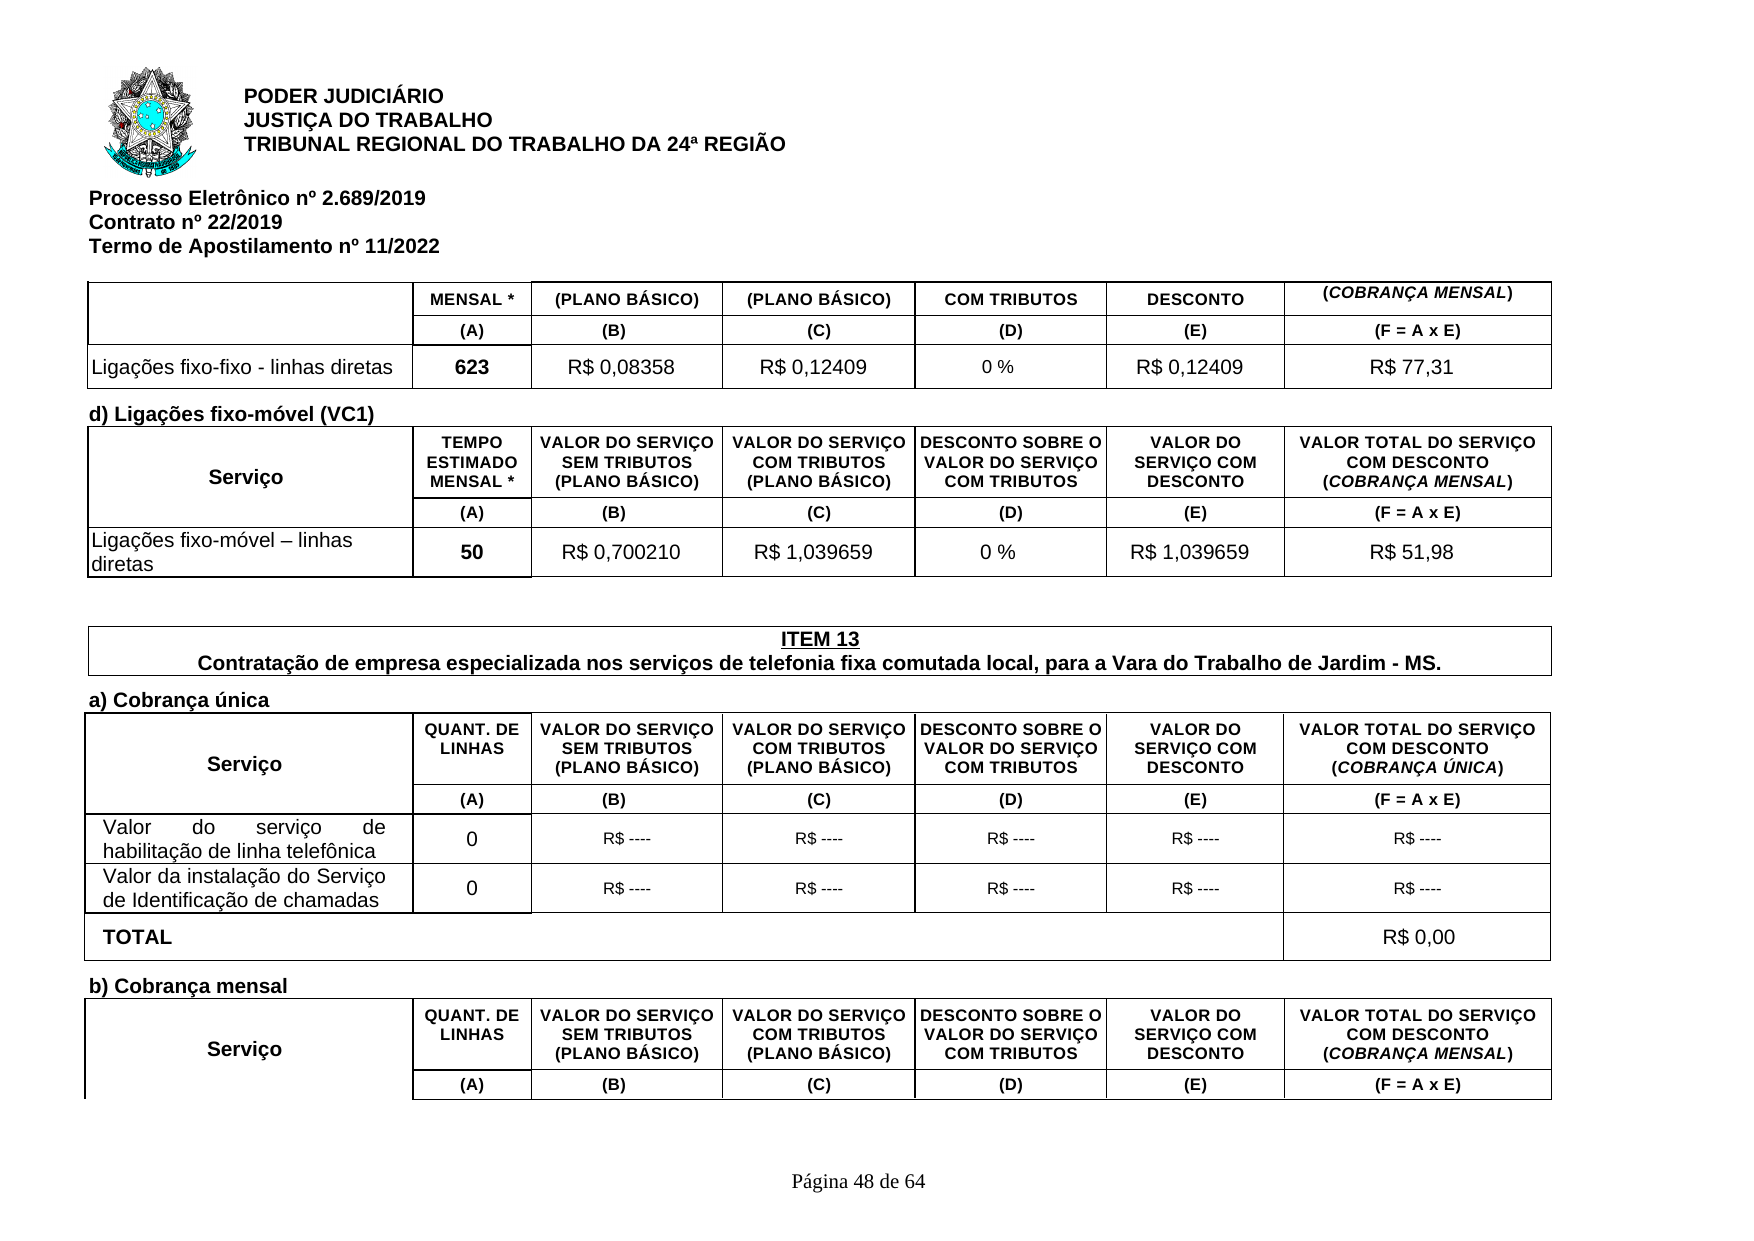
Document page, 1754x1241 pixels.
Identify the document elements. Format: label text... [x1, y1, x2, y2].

table_header DESCONTO SOBRE O VALOR DO SERVIÇO COM TRIBUTOS [916, 427, 1106, 497]
table_header MENSAL * [414, 283, 531, 315]
table_header Serviço [86, 714, 412, 813]
text d) Ligações fixo-móvel (VC1) [89, 402, 1754, 426]
table_cell (C) [723, 1070, 915, 1099]
table_header QUANT. DE LINHAS [414, 999, 531, 1069]
table_cell (A) [414, 316, 531, 344]
table_cell R$ ---- [532, 864, 722, 912]
table_header QUANT. DE LINHAS [414, 714, 531, 784]
table_cell Valor do serviço de habilitação de linha telefônica [86, 815, 412, 863]
table_cell R$ ---- [1107, 864, 1283, 912]
table_cell (C) [723, 785, 914, 813]
table_cell R$ 0,12409 [723, 345, 914, 388]
table_cell (B) [532, 1070, 723, 1099]
table_cell (A) [414, 499, 531, 527]
table_cell (E) [1107, 785, 1283, 813]
table_cell 0 % [916, 528, 1106, 576]
table_cell R$ 0,700210 [532, 528, 722, 576]
table_header DESCONTO SOBRE O VALOR DO SERVIÇO COM TRIBUTOS [916, 999, 1106, 1069]
table_header VALOR DO SERVIÇO COM DESCONTO [1107, 427, 1284, 497]
table_header DESCONTO [1107, 283, 1284, 315]
table_header VALOR DO SERVIÇO SEM TRIBUTOS (PLANO BÁSICO) [532, 999, 722, 1069]
text a) Cobrança única [89, 688, 1754, 712]
table_header (COBRANÇA MENSAL) [1285, 283, 1551, 315]
table_header VALOR TOTAL DO SERVIÇO COM DESCONTO (COBRANÇA MENSAL) [1285, 999, 1551, 1069]
table_cell TOTAL [85, 913, 1283, 960]
table_cell (A) [414, 785, 531, 813]
table_header COM TRIBUTOS [916, 283, 1106, 315]
table_cell (E) [1107, 1070, 1284, 1099]
table_header [89, 283, 412, 344]
table_header VALOR DO SERVIÇO SEM TRIBUTOS (PLANO BÁSICO) [532, 427, 722, 497]
table_cell (F = A x E) [1285, 498, 1551, 527]
table_cell (A) [414, 1071, 531, 1099]
table_header (PLANO BÁSICO) [532, 283, 722, 315]
table_cell (B) [532, 498, 722, 527]
table_header VALOR DO SERVIÇO COM TRIBUTOS (PLANO BÁSICO) [723, 713, 915, 784]
table_cell (D) [916, 316, 1106, 344]
table_header (PLANO BÁSICO) [723, 283, 914, 315]
table_header VALOR TOTAL DO SERVIÇO COM DESCONTO (COBRANÇA ÚNICA) [1284, 713, 1550, 784]
table_cell (E) [1107, 498, 1284, 527]
table_cell (D) [915, 1070, 1107, 1099]
table_cell R$ ---- [532, 814, 722, 863]
table_header Serviço [89, 427, 412, 527]
table_header VALOR DO SERVIÇO COM TRIBUTOS (PLANO BÁSICO) [723, 427, 914, 497]
table_cell R$ ---- [723, 814, 914, 863]
table_cell 50 [414, 528, 531, 576]
table_header VALOR DO SERVIÇO SEM TRIBUTOS (PLANO BÁSICO) [532, 713, 722, 784]
table_cell R$ ---- [916, 814, 1106, 863]
table_cell (B) [532, 785, 722, 813]
table_cell Valor da instalação do Serviço de Identificação de chamadas [86, 864, 412, 912]
table_cell Ligações fixo-móvel – linhas diretas [89, 528, 412, 576]
table_cell (C) [723, 498, 914, 527]
table_cell (D) [916, 785, 1106, 813]
table_cell R$ 51,98 [1285, 528, 1551, 576]
table_cell R$ ---- [1284, 814, 1550, 863]
table_cell R$ 0,00 [1284, 913, 1550, 960]
table_cell 0 [414, 815, 531, 863]
table_cell R$ ---- [916, 864, 1106, 912]
table_cell (F = A x E) [1284, 785, 1550, 813]
table_header Serviço [86, 999, 412, 1099]
table_cell R$ 1,039659 [1107, 528, 1284, 576]
table_cell R$ 0,08358 [532, 345, 722, 388]
text b) Cobrança mensal [89, 974, 1754, 998]
table_cell R$ ---- [1107, 814, 1283, 863]
table_cell 623 [413, 346, 531, 388]
table_cell (F = A x E) [1284, 1070, 1551, 1099]
table_cell (C) [723, 316, 914, 344]
table_header VALOR DO SERVIÇO COM DESCONTO [1107, 713, 1283, 784]
table_cell R$ 0,12409 [1107, 345, 1284, 388]
table_cell (F = A x E) [1285, 316, 1551, 344]
table_cell Ligações fixo-fixo - linhas diretas [88, 345, 412, 388]
table_header VALOR DO SERVIÇO COM DESCONTO [1107, 999, 1284, 1069]
table_cell R$ 1,039659 [723, 528, 914, 576]
table_cell R$ ---- [723, 864, 914, 912]
table_header VALOR TOTAL DO SERVIÇO COM DESCONTO (COBRANÇA MENSAL) [1285, 427, 1551, 497]
table_cell R$ ---- [1284, 864, 1550, 912]
table_header TEMPO ESTIMADO MENSAL * [414, 427, 531, 497]
table_cell 0 % [916, 345, 1106, 388]
table_cell R$ 77,31 [1285, 345, 1551, 388]
table_header DESCONTO SOBRE O VALOR DO SERVIÇO COM TRIBUTOS [916, 713, 1106, 784]
table_cell 0 [414, 864, 531, 912]
table_header VALOR DO SERVIÇO COM TRIBUTOS (PLANO BÁSICO) [723, 999, 914, 1069]
table_cell (D) [916, 498, 1106, 527]
table_cell (B) [532, 316, 722, 344]
picture [103, 66, 198, 178]
table_header ITEM 13 Contratação de empresa especializada nos serviços de telefonia fixa comutada local, para a Vara do Trabalho de Jardim - MS. [89, 627, 1551, 674]
table_cell (E) [1107, 316, 1284, 344]
